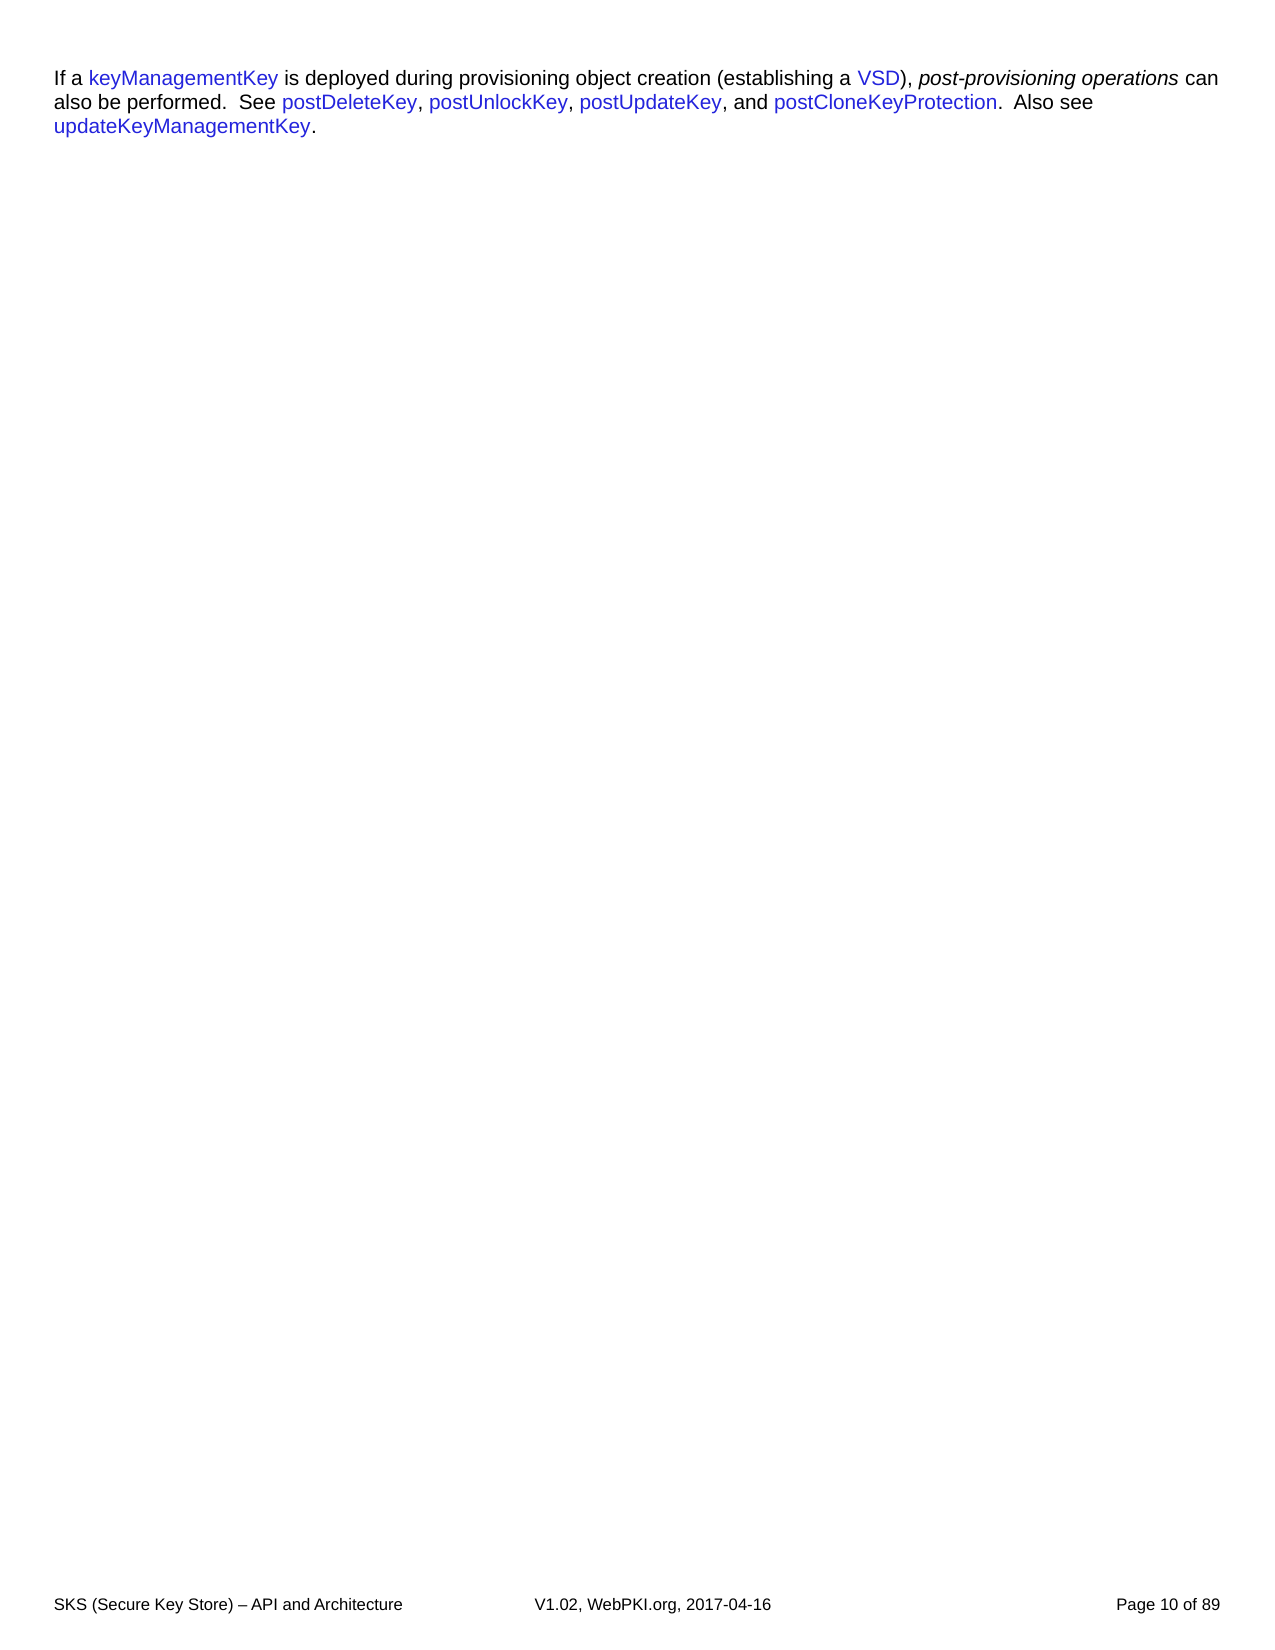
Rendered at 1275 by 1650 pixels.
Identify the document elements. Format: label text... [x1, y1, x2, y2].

text If a keyManagementKey is deployed during provisioning object creation (establishing a VSD), post-provisioning operations can also be performed. See postDeleteKey, postUnlockKey, postUpdateKey, and postCloneKeyProtection. Also see updateKeyManagementKey. [54, 66, 1221, 138]
